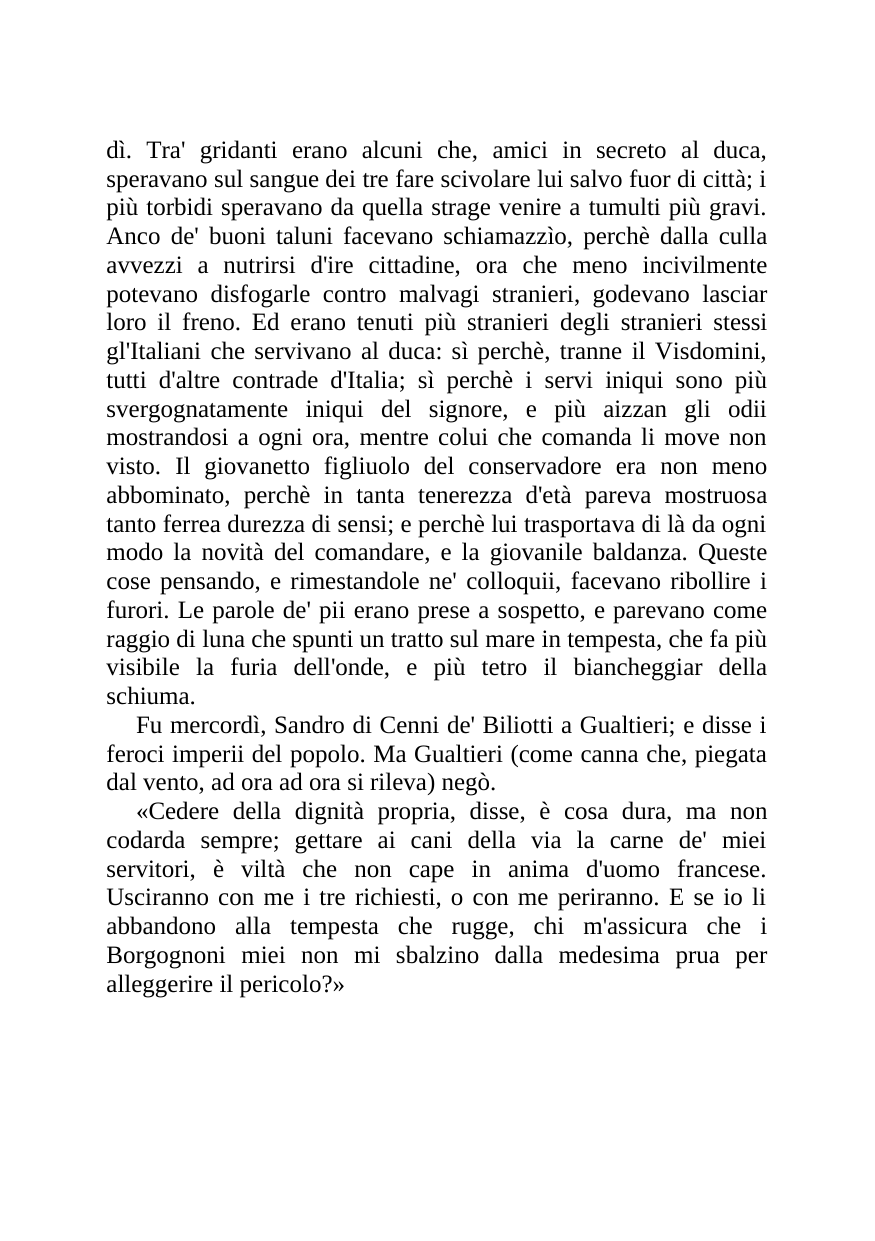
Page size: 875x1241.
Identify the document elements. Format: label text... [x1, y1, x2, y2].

text Fu mercordì, Sandro di Cenni de' Biliotti a Gualtieri; e disse i feroci imperii del popolo. Ma Gualtieri (come canna che, piegata dal vento, ad ora ad ora si rileva) negò. [106, 710, 768, 796]
text «Cedere della dignità propria, disse, è cosa dura, ma non codarda sempre; gettare ai cani della via la carne de' miei servitori, è viltà che non cape in anima d'uomo francese. Usciranno con me i tre richiesti, o con me periranno. E se io li abbandono alla tempesta che rugge, chi m'assicura che i Borgognoni miei non mi sbalzino dalla medesima prua per alleggerire il pericolo?» [106, 796, 768, 997]
text dì. Tra' gridanti erano alcuni che, amici in secreto al duca, speravano sul sangue dei tre fare scivolare lui salvo fuor di città; i più torbidi speravano da quella strage venire a tumulti più gravi. Anco de' buoni taluni facevano schiamazzìo, perchè dalla culla avvezzi a nutrirsi d'ire cittadine, ora che meno incivilmente potevano disfogarle contro malvagi stranieri, godevano lasciar loro il freno. Ed erano tenuti più stranieri degli stranieri stessi gl'Italiani che servivano al duca: sì perchè, tranne il Visdomini, tutti d'altre contrade d'Italia; sì perchè i servi iniqui sono più svergognatamente iniqui del signore, e più aizzan gli odii mostrandosi a ogni ora, mentre colui che comanda li move non visto. Il giovanetto figliuolo del conservadore era non meno abbominato, perchè in tanta tenerezza d'età pareva mostruosa tanto ferrea durezza di sensi; e perchè lui trasportava di là da ogni modo la novità del comandare, e la giovanile baldanza. Queste cose pensando, e rimestandole ne' colloquii, facevano ribollire i furori. Le parole de' pii erano prese a sospetto, e parevano come raggio di luna che spunti un tratto sul mare in tempesta, che fa più visibile la furia dell'onde, e più tetro il biancheggiar della schiuma. [106, 135, 768, 710]
